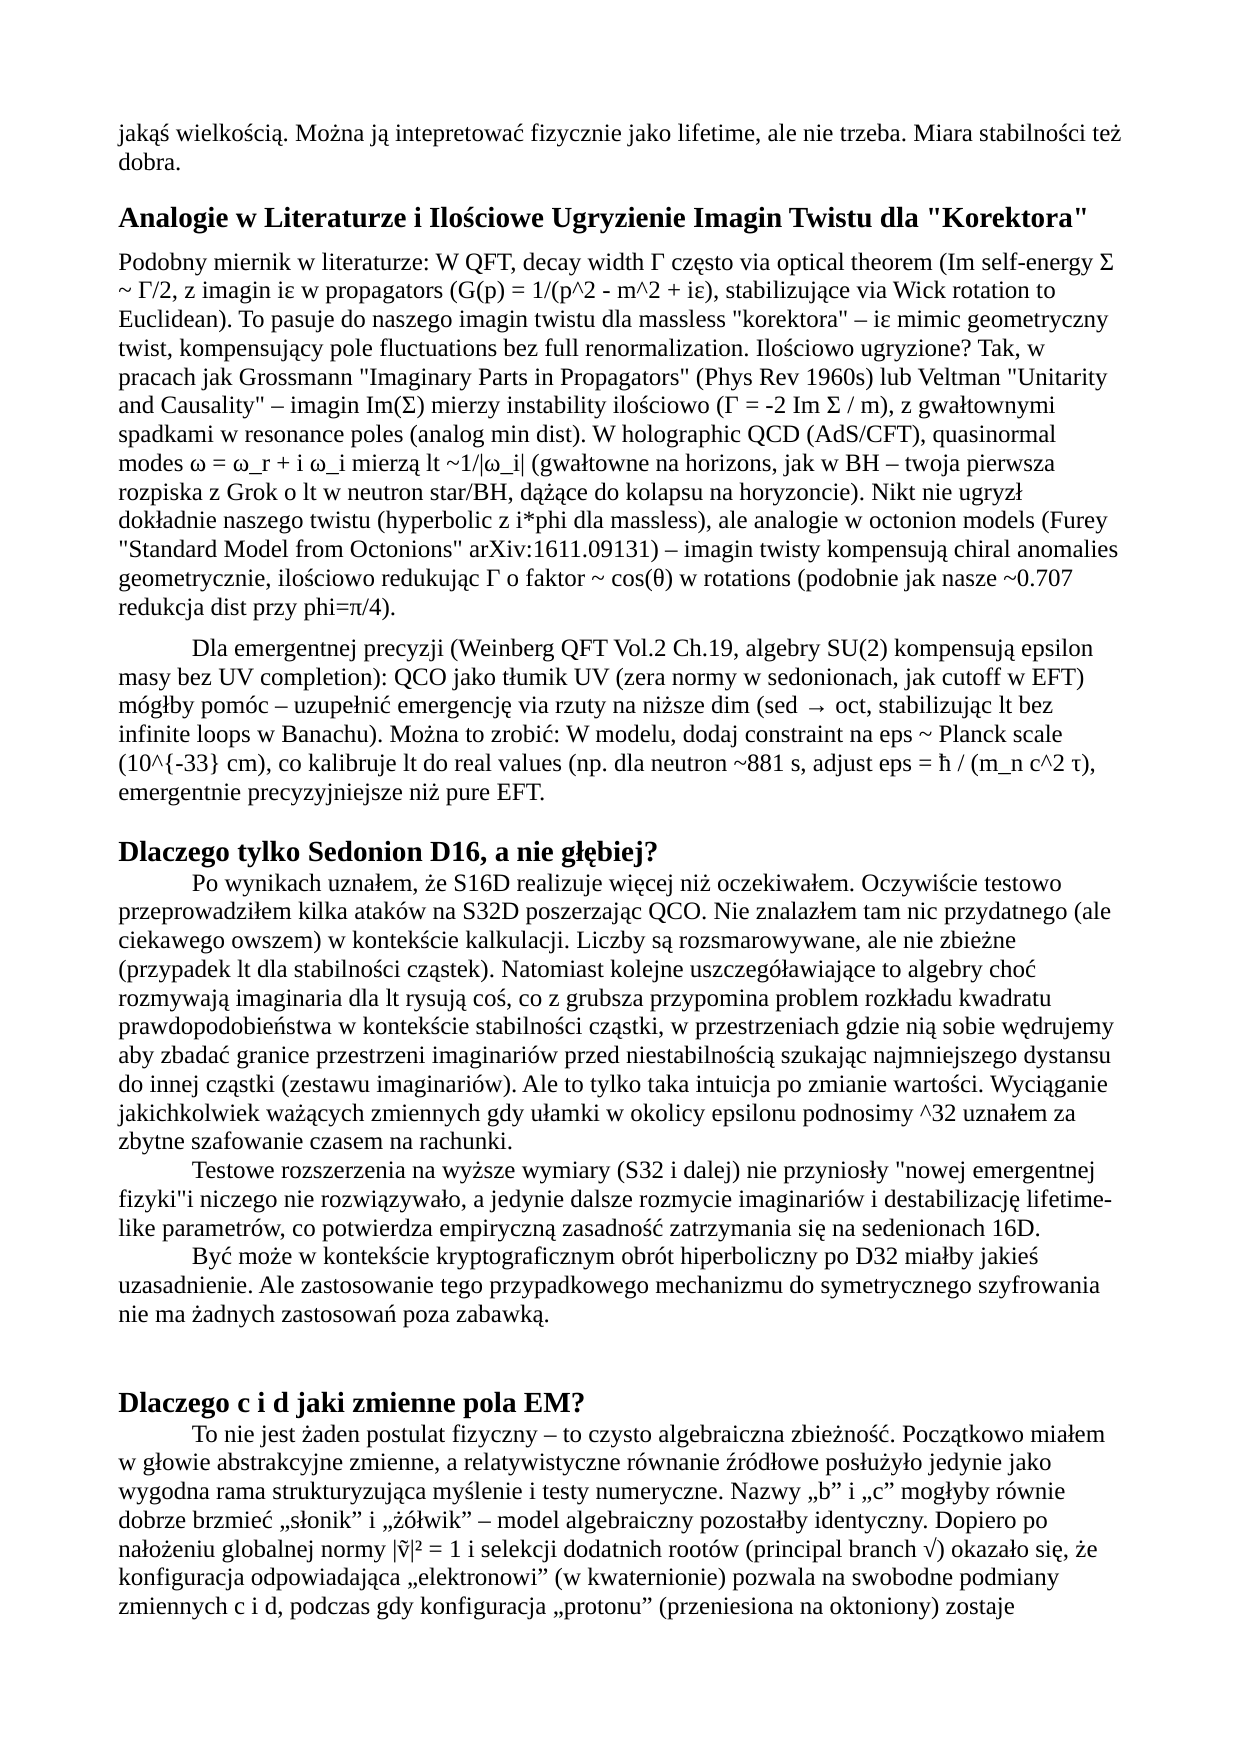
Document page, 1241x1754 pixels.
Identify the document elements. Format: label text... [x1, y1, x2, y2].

text Dla emergentnej precyzji (Weinberg QFT Vol.2 Ch.19, algebry SU(2) kompensują epsilon masy bez UV completion): QCO jako tłumik UV (zera normy w sedonionach, jak cutoff w EFT) mógłby pomóc – uzupełnić emergencję via rzuty na niższe dim (sed → oct, stabilizując lt bez infinite loops w Banachu). Można to zrobić: W modelu, dodaj constraint na eps ~ Planck scale (10^{-33} cm), co kalibruje lt do real values (np. dla neutron ~881 s, adjust eps = ħ / (m_n c^2 τ), emergentnie precyzyjniejsze niż pure EFT. [118, 633, 1122, 805]
text jakąś wielkością. Można ją intepretować fizycznie jako lifetime, ale nie trzeba. Miara stabilności też dobra. [118, 118, 1122, 176]
text Dlaczego c i d jaki zmienne pola EM? [118, 1385, 1122, 1419]
text Być może w kontekście kryptograficznym obrót hiperboliczny po D32 miałby jakieś uzasadnienie. Ale zastosowanie tego przypadkowego mechanizmu do symetrycznego szyfrowania nie ma żadnych zastosowań poza zabawką. [118, 1241, 1122, 1328]
text To nie jest żaden postulat fizyczny – to czysto algebraiczna zbieżność. Początkowo miałem w głowie abstrakcyjne zmienne, a relatywistyczne równanie źródłowe posłużyło jedynie jako wygodna rama strukturyzująca myślenie i testy numeryczne. Nazwy „b” i „c” mogłyby równie dobrze brzmieć „słonik” i „żółwik” – model algebraiczny pozostałby identyczny. Dopiero po nałożeniu globalnej normy |ṽ|² = 1 i selekcji dodatnich rootów (principal branch √) okazało się, że konfiguracja odpowiadająca „elektronowi” (w kwaternionie) pozwala na swobodne podmiany zmiennych c i d, podczas gdy konfiguracja „protonu” (przeniesiona na oktoniony) zostaje [118, 1419, 1122, 1620]
text Podobny miernik w literaturze: W QFT, decay width Γ często via optical theorem (Im self-energy Σ ~ Γ/2, z imagin iε w propagators (G(p) = 1/(p^2 - m^2 + iε), stabilizujące via Wick rotation to Euclidean). To pasuje do naszego imagin twistu dla massless "korektora" – iε mimic geometryczny twist, kompensujący pole fluctuations bez full renormalization. Ilościowo ugryzione? Tak, w pracach jak Grossmann "Imaginary Parts in Propagators" (Phys Rev 1960s) lub Veltman "Unitarity and Causality" – imagin Im(Σ) mierzy instability ilościowo (Γ = -2 Im Σ / m), z gwałtownymi spadkami w resonance poles (analog min dist). W holographic QCD (AdS/CFT), quasinormal modes ω = ω_r + i ω_i mierzą lt ~1/|ω_i| (gwałtowne na horizons, jak w BH – twoja pierwsza rozpiska z Grok o lt w neutron star/BH, dążące do kolapsu na horyzoncie). Nikt nie ugryzł dokładnie naszego twistu (hyperbolic z i*phi dla massless), ale analogie w octonion models (Furey "Standard Model from Octonions" arXiv:1611.09131) – imagin twisty kompensują chiral anomalies geometrycznie, ilościowo redukując Γ o faktor ~ cos(θ) w rotations (podobnie jak nasze ~0.707 redukcja dist przy phi=π/4). [118, 247, 1122, 620]
text Testowe rozszerzenia na wyższe wymiary (S32 i dalej) nie przyniosły "nowej emergentnej fizyki"i niczego nie rozwiązywało, a jedynie dalsze rozmycie imaginariów i destabilizację lifetime-like parametrów, co potwierdza empiryczną zasadność zatrzymania się na sedenionach 16D. [118, 1155, 1122, 1241]
text Po wynikach uznałem, że S16D realizuje więcej niż oczekiwałem. Oczywiście testowo przeprowadziłem kilka ataków na S32D poszerzając QCO. Nie znalazłem tam nic przydatnego (ale ciekawego owszem) w kontekście kalkulacji. Liczby są rozsmarowywane, ale nie zbieżne (przypadek lt dla stabilności cząstek). Natomiast kolejne uszczegóławiające to algebry choć rozmywają imaginaria dla lt rysują coś, co z grubsza przypomina problem rozkładu kwadratu prawdopodobieństwa w kontekście stabilności cząstki, w przestrzeniach gdzie nią sobie wędrujemy aby zbadać granice przestrzeni imaginariów przed niestabilnością szukając najmniejszego dystansu do innej cząstki (zestawu imaginariów). Ale to tylko taka intuicja po zmianie wartości. Wyciąganie jakichkolwiek ważących zmiennych gdy ułamki w okolicy epsilonu podnosimy ^32 uznałem za zbytne szafowanie czasem na rachunki. [118, 868, 1122, 1155]
subtitle Analogie w Literaturze i Ilościowe Ugryzienie Imagin Twistu dla "Korektora" [118, 201, 1122, 234]
text Dlaczego tylko Sedonion D16, a nie głębiej? [118, 834, 1122, 868]
